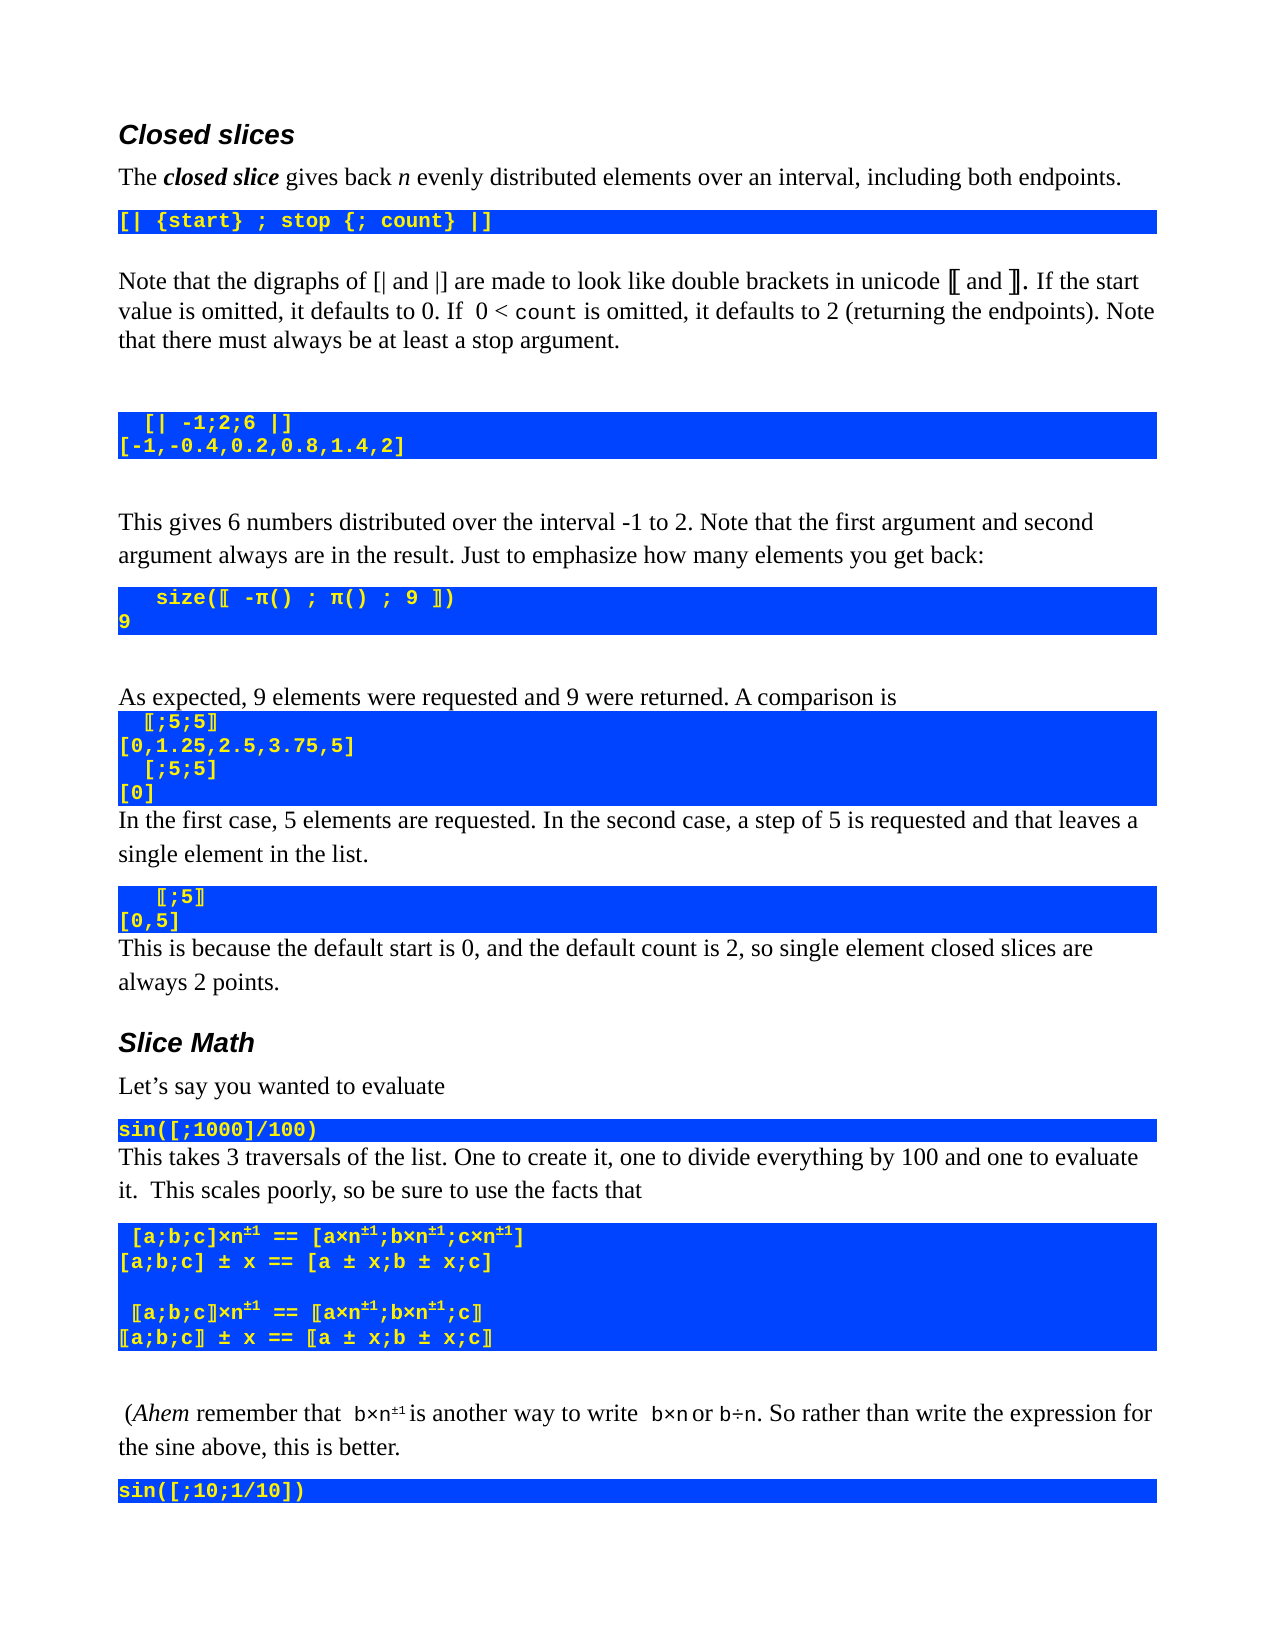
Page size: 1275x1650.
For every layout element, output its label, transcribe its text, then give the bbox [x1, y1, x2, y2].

text [a;b;c]×n±1 == [a×n±1;b×n±1;c×n±1] [118, 1223, 1157, 1251]
text [| -1;2;6 |] [118, 412, 1157, 436]
text [0] [118, 782, 1157, 806]
text sin([;1000]/100) [118, 1119, 1157, 1142]
text The closed slice gives back n evenly distributed elements over an interval, including both endpoints. [118, 162, 1157, 191]
text (Ahem remember that b×n±1 is another way to write b×n or b÷n. So rather than write the expression for the sine above, this is better. [118, 1398, 1157, 1461]
subtitle Slice Math [118, 1027, 1157, 1058]
text sin([;10;1/10]) [118, 1479, 1157, 1503]
text ⟦a;b;c⟧×n±1 == ⟦a×n±1;b×n±1;c⟧ [118, 1298, 1157, 1327]
text [| {start} ; stop {; count} |] [118, 210, 1157, 234]
text [0,1.25,2.5,3.75,5] [118, 735, 1157, 758]
text ⟦;5;5⟧ [118, 711, 1157, 735]
text In the first case, 5 elements are requested. In the second case, a step of 5 is requested and that leaves a single element in the list. [118, 806, 1157, 867]
text [;5;5] [118, 758, 1157, 782]
text 9 [118, 611, 1157, 635]
text Note that the digraphs of [| and |] are made to look like double brackets in unicode ⟦ and ⟧. If the start value is omitted, it defaults to 0. If 0 < count is omitted, it defaults to 2 (returning the endpoints). Note that there must always be at least a stop argument. [118, 262, 1157, 354]
text As expected, 9 elements were requested and 9 were returned. A comparison is [118, 682, 1157, 711]
text This is because the default start is 0, and the default count is 2, so single element closed slices are always 2 points. [118, 933, 1157, 995]
text [-1,-0.4,0.2,0.8,1.4,2] [118, 436, 1157, 459]
text [a;b;c] ± x == [a ± x;b ± x;c] [118, 1251, 1157, 1275]
text Let’s say you wanted to evaluate [118, 1071, 1157, 1100]
text ⟦;5⟧ [118, 886, 1157, 910]
text ⟦a;b;c⟧ ± x == ⟦a ± x;b ± x;c⟧ [118, 1327, 1157, 1351]
text [0,5] [118, 910, 1157, 933]
text size(⟦ -π() ; π() ; 9 ⟧) [118, 587, 1157, 611]
subtitle Closed slices [118, 118, 1157, 150]
text This takes 3 traversals of the list. One to create it, one to divide everything by 100 and one to evaluate it. This scales poorly, so be sure to use the facts that [118, 1142, 1157, 1204]
text This gives 6 numbers distributed over the interval -1 to 2. Note that the first argument and second argument always are in the result. Just to emphasize how many elements you get back: [118, 507, 1157, 568]
